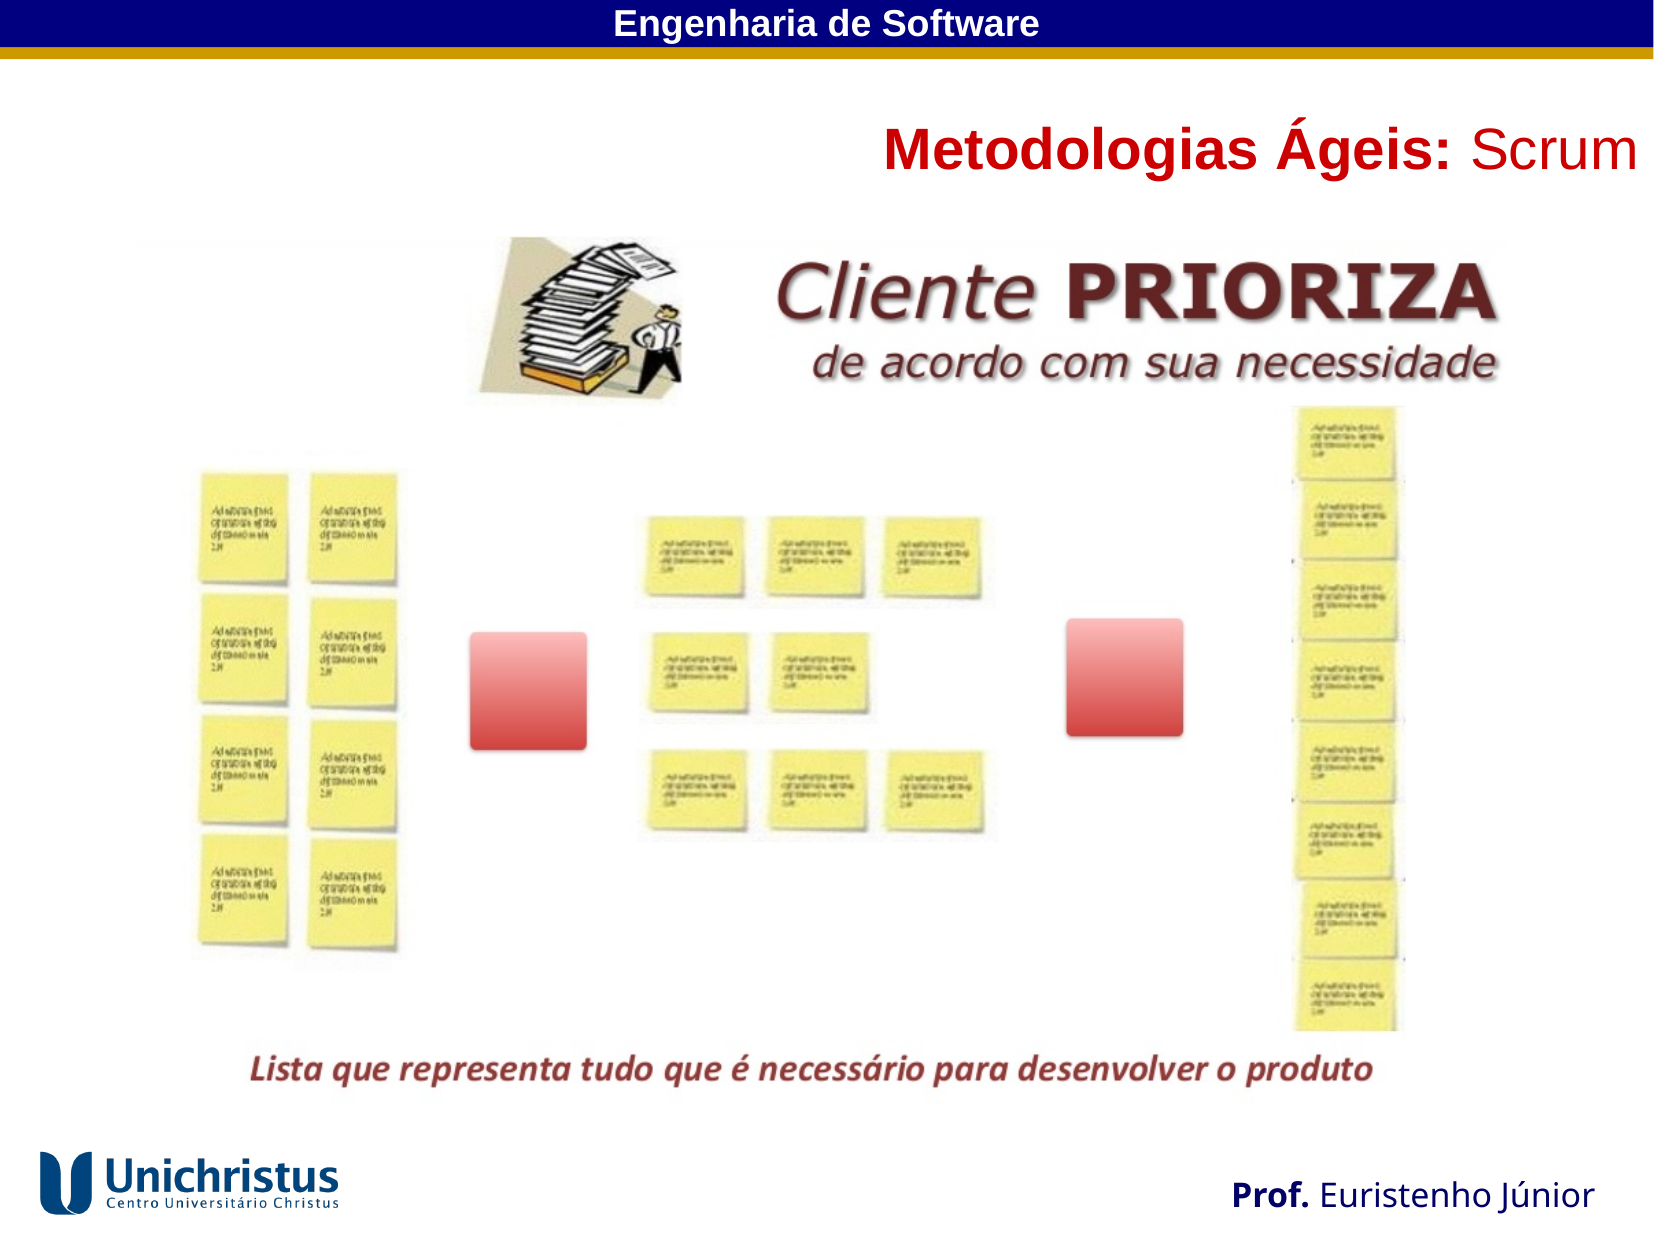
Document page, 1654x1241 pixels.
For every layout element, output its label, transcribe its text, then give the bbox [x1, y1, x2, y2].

text_box Engenharia de Software [0, 0, 1654, 48]
text_box [0, 48, 1654, 60]
picture [35, 1148, 343, 1217]
picture [129, 236, 1507, 1104]
text_box Metodologias Ágeis: Scrum [869, 109, 1654, 189]
text_box Prof. Euristenho Júnior [1216, 1163, 1654, 1224]
